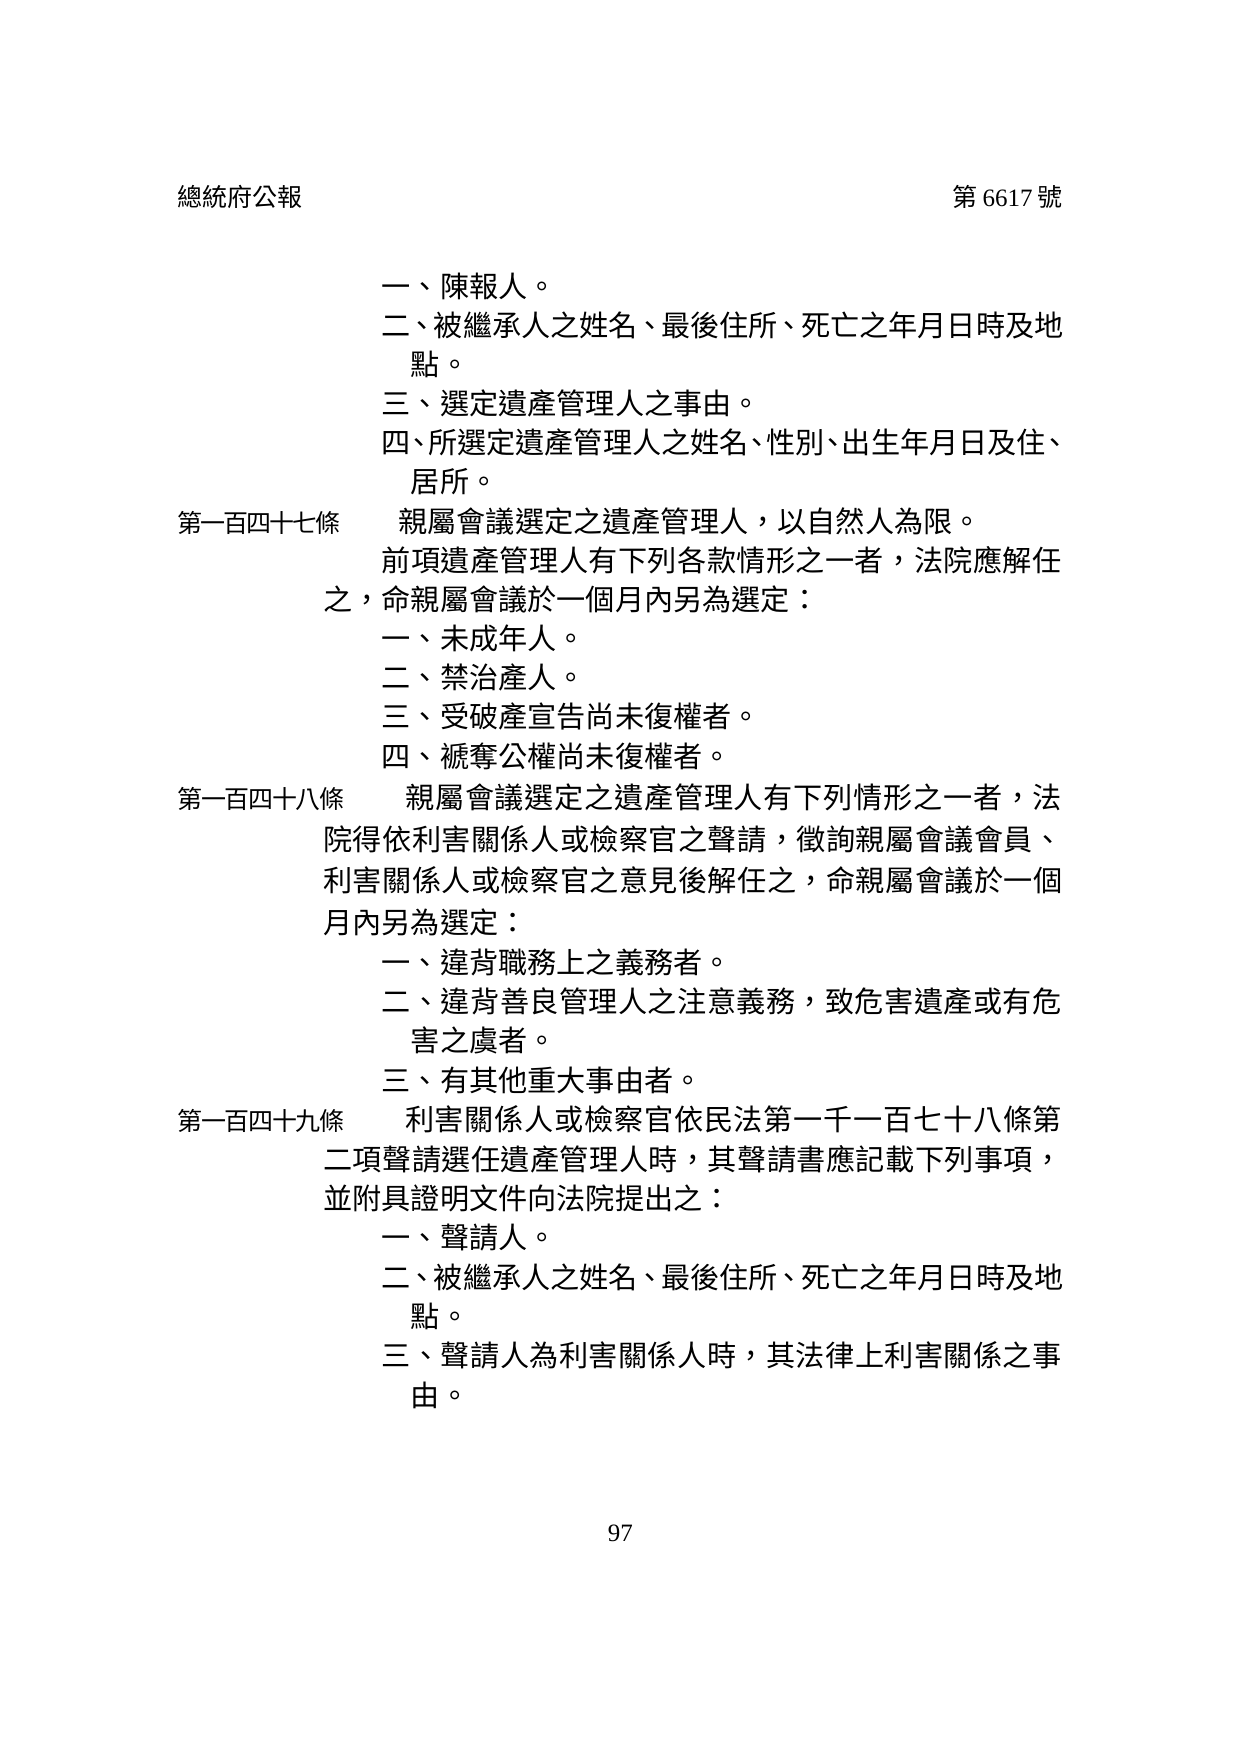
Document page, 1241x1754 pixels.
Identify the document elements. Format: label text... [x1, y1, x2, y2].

text 第一百四十九條 利害關係人或檢察官依民法第一千一百七十八條第二項聲請選任遺產管理人時，其聲請書應記載下列事項，並附具證明文件向法院提出之： [177, 1099, 1063, 1217]
text 三、有其他重大事由者。 [381, 1060, 1063, 1099]
text 一、未成年人。 [381, 618, 1063, 657]
text 第一百四十八條 親屬會議選定之遺產管理人有下列情形之一者，法院得依利害關係人或檢察官之聲請，徵詢親屬會議會員、利害關係人或檢察官之意見後解任之，命親屬會議於一個月內另為選定： [177, 775, 1063, 942]
text 三、受破產宣告尚未復權者。 [381, 697, 1063, 736]
text 一、聲請人。 [381, 1217, 1063, 1257]
text 四、褫奪公權尚未復權者。 [381, 736, 1063, 775]
text 前項遺產管理人有下列各款情形之一者，法院應解任之，命親屬會議於一個月內另為選定： [323, 540, 1063, 618]
text 二、違背善良管理人之注意義務，致危害遺產或有危害之虞者。 [381, 981, 1063, 1060]
text 二、禁治產人。 [381, 657, 1063, 697]
text 一、陳報人。 [381, 266, 1063, 305]
text 一、違背職務上之義務者。 [381, 942, 1063, 981]
text 第一百四十七條 親屬會議選定之遺產管理人，以自然人為限。 [177, 501, 1063, 540]
text 二、被繼承人之姓名、最後住所、死亡之年月日時及地點。 [381, 305, 1063, 383]
text 三、選定遺產管理人之事由。 [381, 383, 1063, 422]
text 三、聲請人為利害關係人時，其法律上利害關係之事由。 [381, 1335, 1063, 1414]
text 二、被繼承人之姓名、最後住所、死亡之年月日時及地點。 [381, 1257, 1063, 1335]
text 四、所選定遺產管理人之姓名、性別、出生年月日及住、居所。 [381, 422, 1063, 501]
